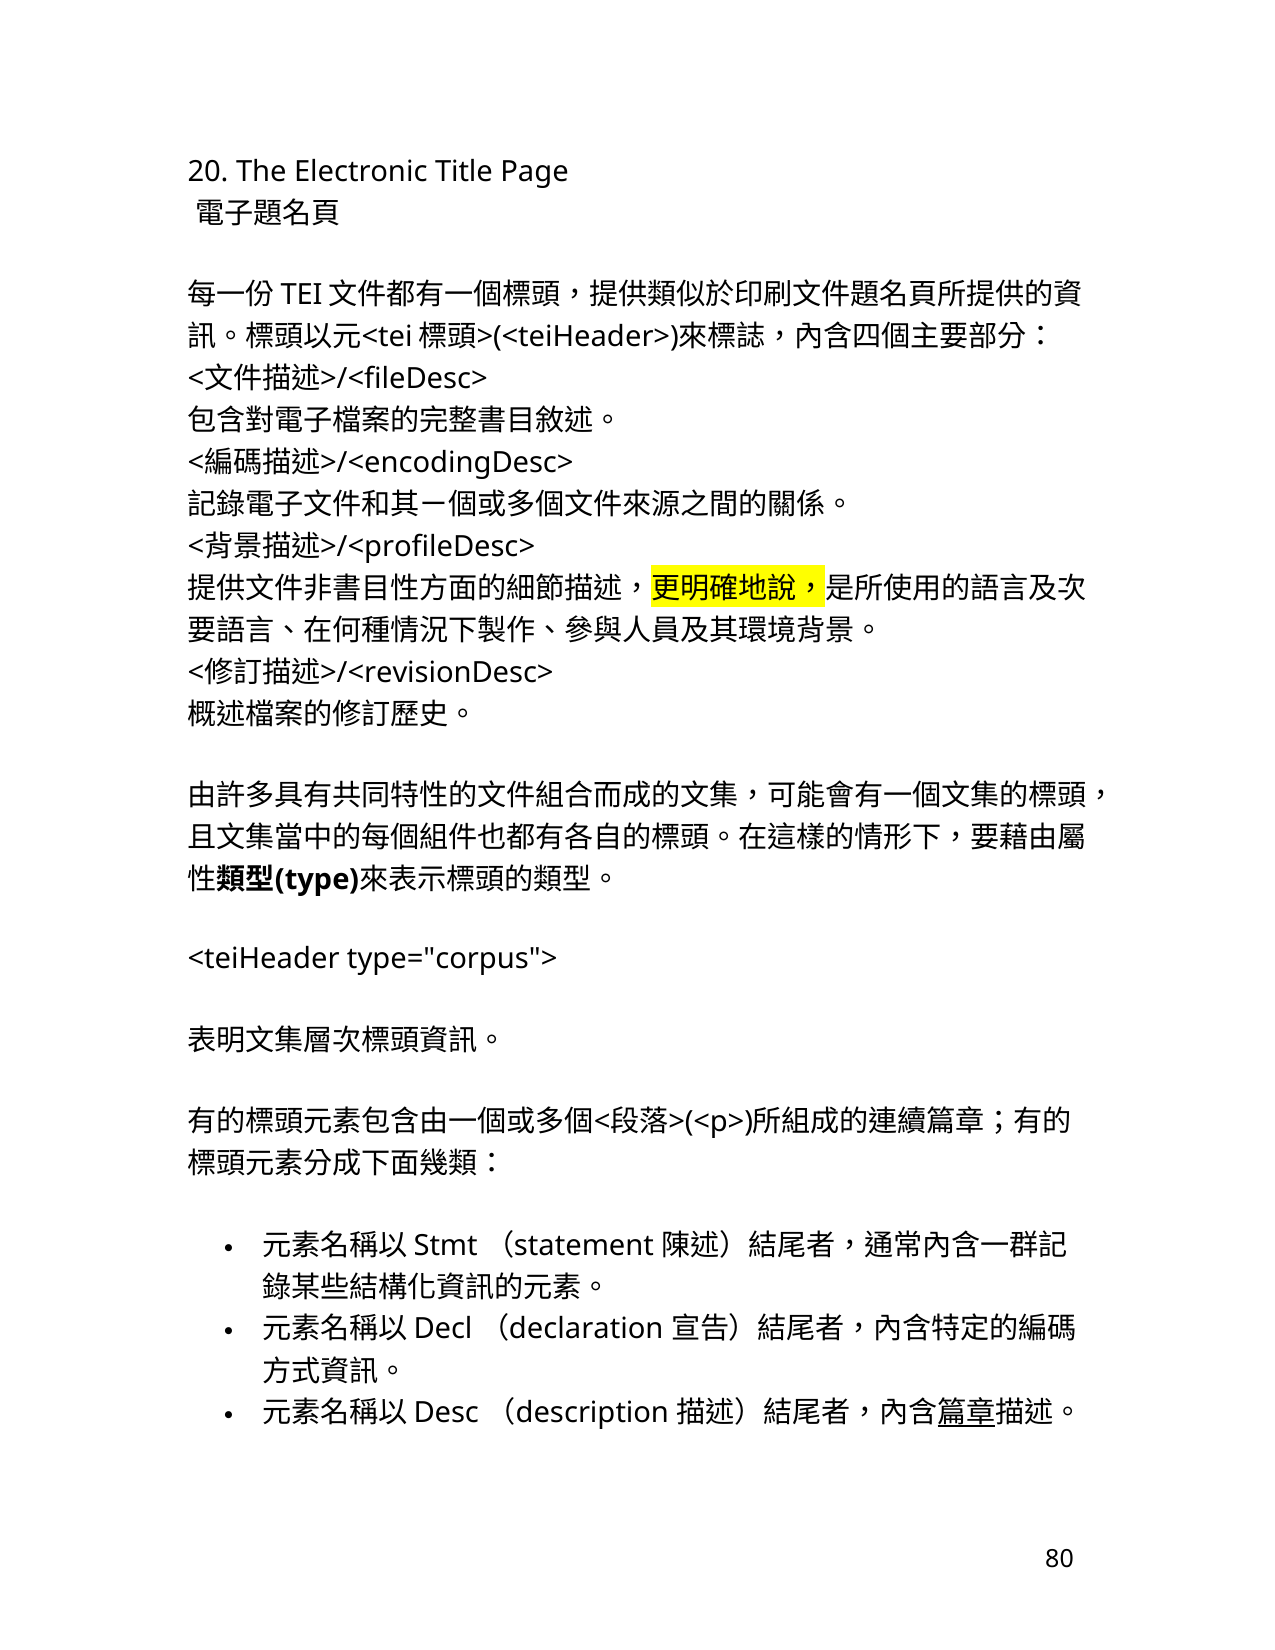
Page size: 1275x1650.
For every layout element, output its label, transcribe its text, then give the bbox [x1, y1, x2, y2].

text 每一份TEI文件都有一個標頭，提供類似於印刷文件題名頁所提供的資訊。標頭以元<tei標頭>(<teiHeader>)來標誌，內含四個主要部分： [187, 271, 1087, 355]
list 元素名稱以Stmt （statement 陳述）結尾者，通常內含一群記錄某些結構化資訊的元素。 [225, 1221, 1087, 1305]
text <修訂描述>/<revisionDesc> [187, 649, 1087, 691]
list 元素名稱以Decl （declaration 宣告）結尾者，內含特定的編碼方式資訊。 [225, 1305, 1087, 1389]
text <編碼描述>/<encodingDesc> [187, 439, 1087, 481]
text 概述檔案的修訂歷史。 [187, 691, 1087, 733]
text <teiHeader type="corpus"> [187, 938, 1087, 977]
text 由許多具有共同特性的文件組合而成的文集，可能會有一個文集的標頭，且文集當中的每個組件也都有各自的標頭。在這樣的情形下，要藉由屬性類型(type)來表示標頭的類型。 [187, 772, 1087, 898]
text 記錄電子文件和其ㄧ個或多個文件來源之間的關係。 [187, 481, 1087, 523]
list 元素名稱以Desc （description 描述）結尾者，內含篇章描述。 [225, 1389, 1087, 1431]
text <文件描述>/<fileDesc> [187, 355, 1087, 397]
text 電子題名頁 [187, 189, 1087, 231]
text 有的標頭元素包含由一個或多個<段落>(<p>)所組成的連續篇章；有的標頭元素分成下面幾類： [187, 1098, 1087, 1182]
text 表明文集層次標頭資訊。 [187, 1017, 1087, 1058]
text <背景描述>/<profileDesc> [187, 523, 1087, 565]
text 提供文件非書目性方面的細節描述，更明確地說，是所使用的語言及次要語言、在何種情況下製作、參與人員及其環境背景。 [187, 565, 1087, 649]
text 20. The Electronic Title Page [187, 150, 1087, 189]
text 包含對電子檔案的完整書目敘述。 [187, 397, 1087, 439]
